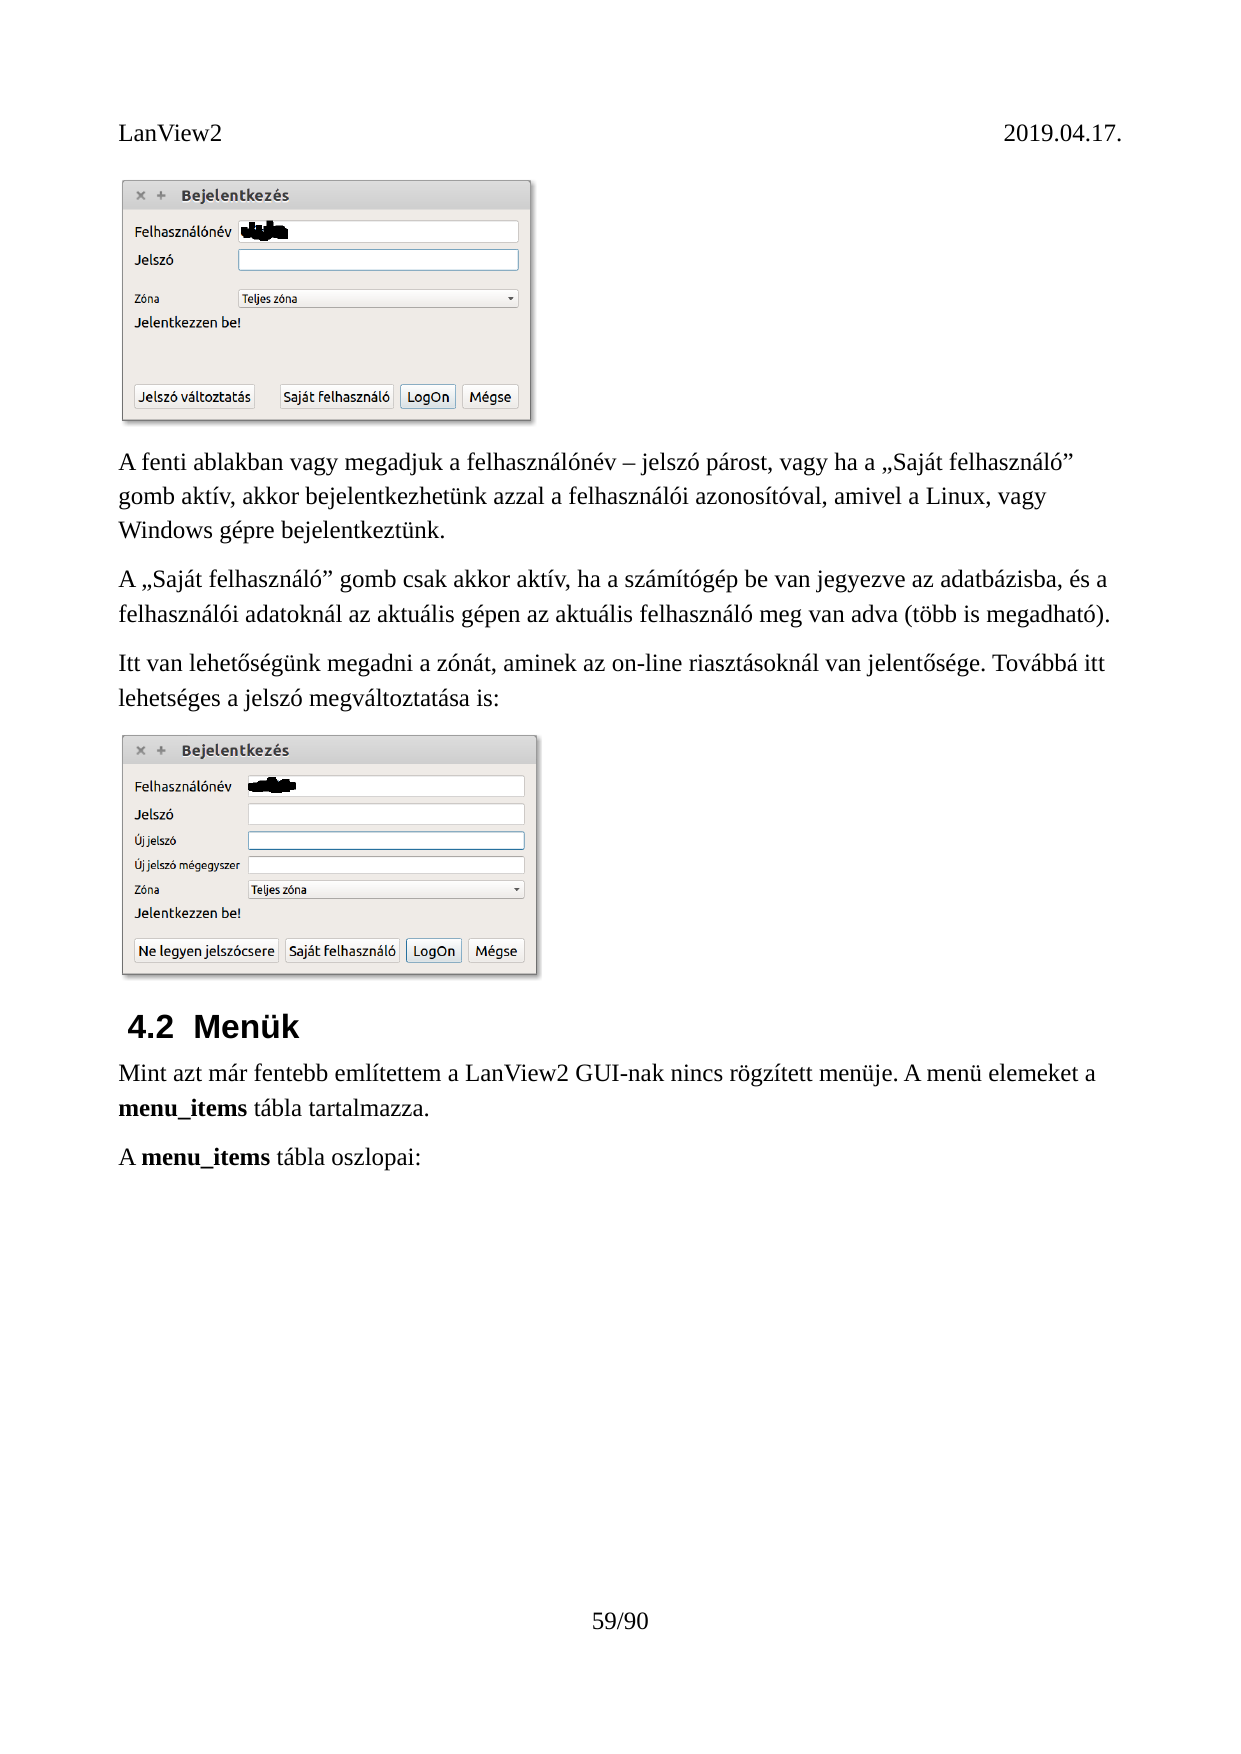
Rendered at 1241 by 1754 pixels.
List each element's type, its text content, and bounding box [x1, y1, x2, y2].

text Itt van lehetőségünk megadni a zónát, aminek az on-line riasztásoknál van jelentősége. Továbbá itt lehetséges a jelszó megváltoztatása is: [118, 648, 1122, 711]
text Mint azt már fentebb említettem a LanView2 GUI-nak nincs rögzített menüje. A menü elemeket a menu_items tábla tartalmazza. [118, 1058, 1122, 1122]
subtitle Menük [118, 1007, 1122, 1046]
picture [118, 177, 537, 427]
text A fenti ablakban vagy megadjuk a felhasználónév – jelszó párost, vagy ha a „Saját felhasználó” gomb aktív, akkor bejelentkezhetünk azzal a felhasználói azonosítóval, amivel a Linux, vagy Windows gépre bejelentkeztünk. [118, 447, 1122, 544]
text A „Saját felhasználó” gomb csak akkor aktív, ha a számítógép be van jegyezve az adatbázisba, és a felhasználói adatoknál az aktuális gépen az aktuális felhasználó meg van adva (több is megadható). [118, 564, 1122, 628]
text A menu_items tábla oszlopai: [118, 1142, 1122, 1171]
text [537, 177, 1122, 426]
picture [118, 731, 543, 981]
